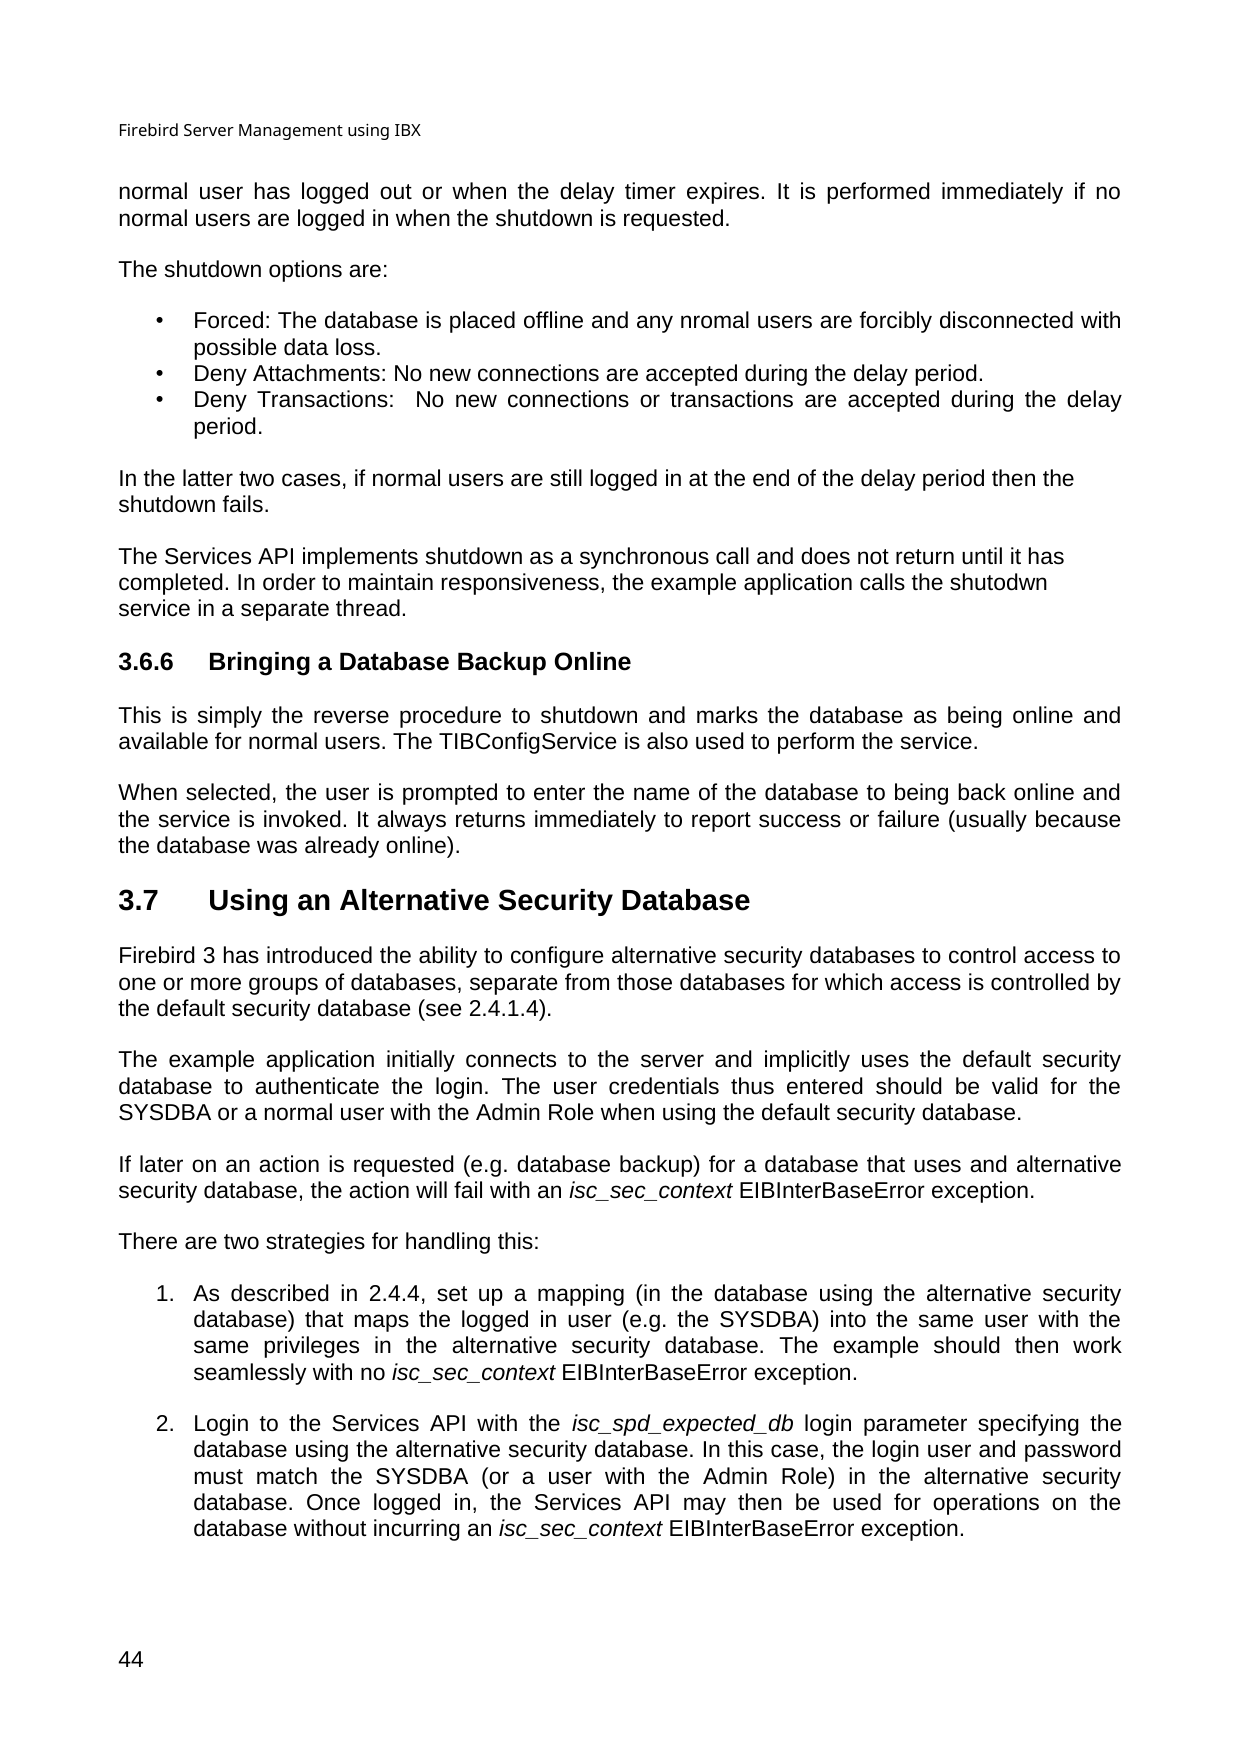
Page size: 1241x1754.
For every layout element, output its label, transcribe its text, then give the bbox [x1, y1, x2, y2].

subtitle Using an Alternative Security Database [118, 883, 1122, 917]
text normal user has logged out or when the delay timer expires. It is performed immediately if no normal users are logged in when the shutdown is requested. [118, 178, 1122, 231]
text The shutdown options are: [118, 256, 1122, 282]
list Forced: The database is placed offline and any nromal users are forcibly disconnected with possible data loss. [156, 307, 1122, 360]
text The example application initially connects to the server and implicitly uses the default security database to authenticate the login. The user credentials thus entered should be valid for the SYSDBA or a normal user with the Admin Role when using the default security database. [118, 1046, 1122, 1126]
list Login to the Services API with the isc_spd_expected_db login parameter specifying the database using the alternative security database. In this case, the login user and password must match the SYSDBA (or a user with the Admin Role) in the alternative security database. Once logged in, the Services API may then be used for operations on the database without incurring an isc_sec_context EIBInterBaseError exception. [156, 1410, 1122, 1542]
text Firebird 3 has introduced the ability to configure alternative security databases to control access to one or more groups of databases, separate from those databases for which access is controlled by the default security database (see 2.4.1.4). [118, 942, 1122, 1021]
text The Services API implements shutdown as a synchronous call and does not return until it has completed. In order to maintain responsiveness, the example application calls the shutodwn service in a separate thread. [118, 543, 1122, 622]
text If later on an action is requested (e.g. database backup) for a database that uses and alternative security database, the action will fail with an isc_sec_context EIBInterBaseError exception. [118, 1151, 1122, 1203]
list Deny Attachments: No new connections are accepted during the delay period. [156, 360, 1122, 386]
text This is simply the reverse procedure to shutdown and marks the database as being online and available for normal users. The TIBConfigService is also used to perform the service. [118, 702, 1122, 754]
list As described in 2.4.4, set up a mapping (in the database using the alternative security database) that maps the logged in user (e.g. the SYSDBA) into the same user with the same privileges in the alternative security database. The example should then work seamlessly with no isc_sec_context EIBInterBaseError exception. [156, 1279, 1122, 1385]
list Deny Transactions: No new connections or transactions are accepted during the delay period. [156, 386, 1122, 439]
text In the latter two cases, if normal users are still logged in at the end of the delay period then the shutdown fails. [118, 464, 1122, 517]
text When selected, the user is prompted to enter the name of the database to being back online and the service is invoked. It always returns immediately to report success or failure (usually because the database was already online). [118, 779, 1122, 858]
subtitle Bringing a Database Backup Online [118, 647, 1122, 676]
text There are two strategies for handling this: [118, 1228, 1122, 1254]
